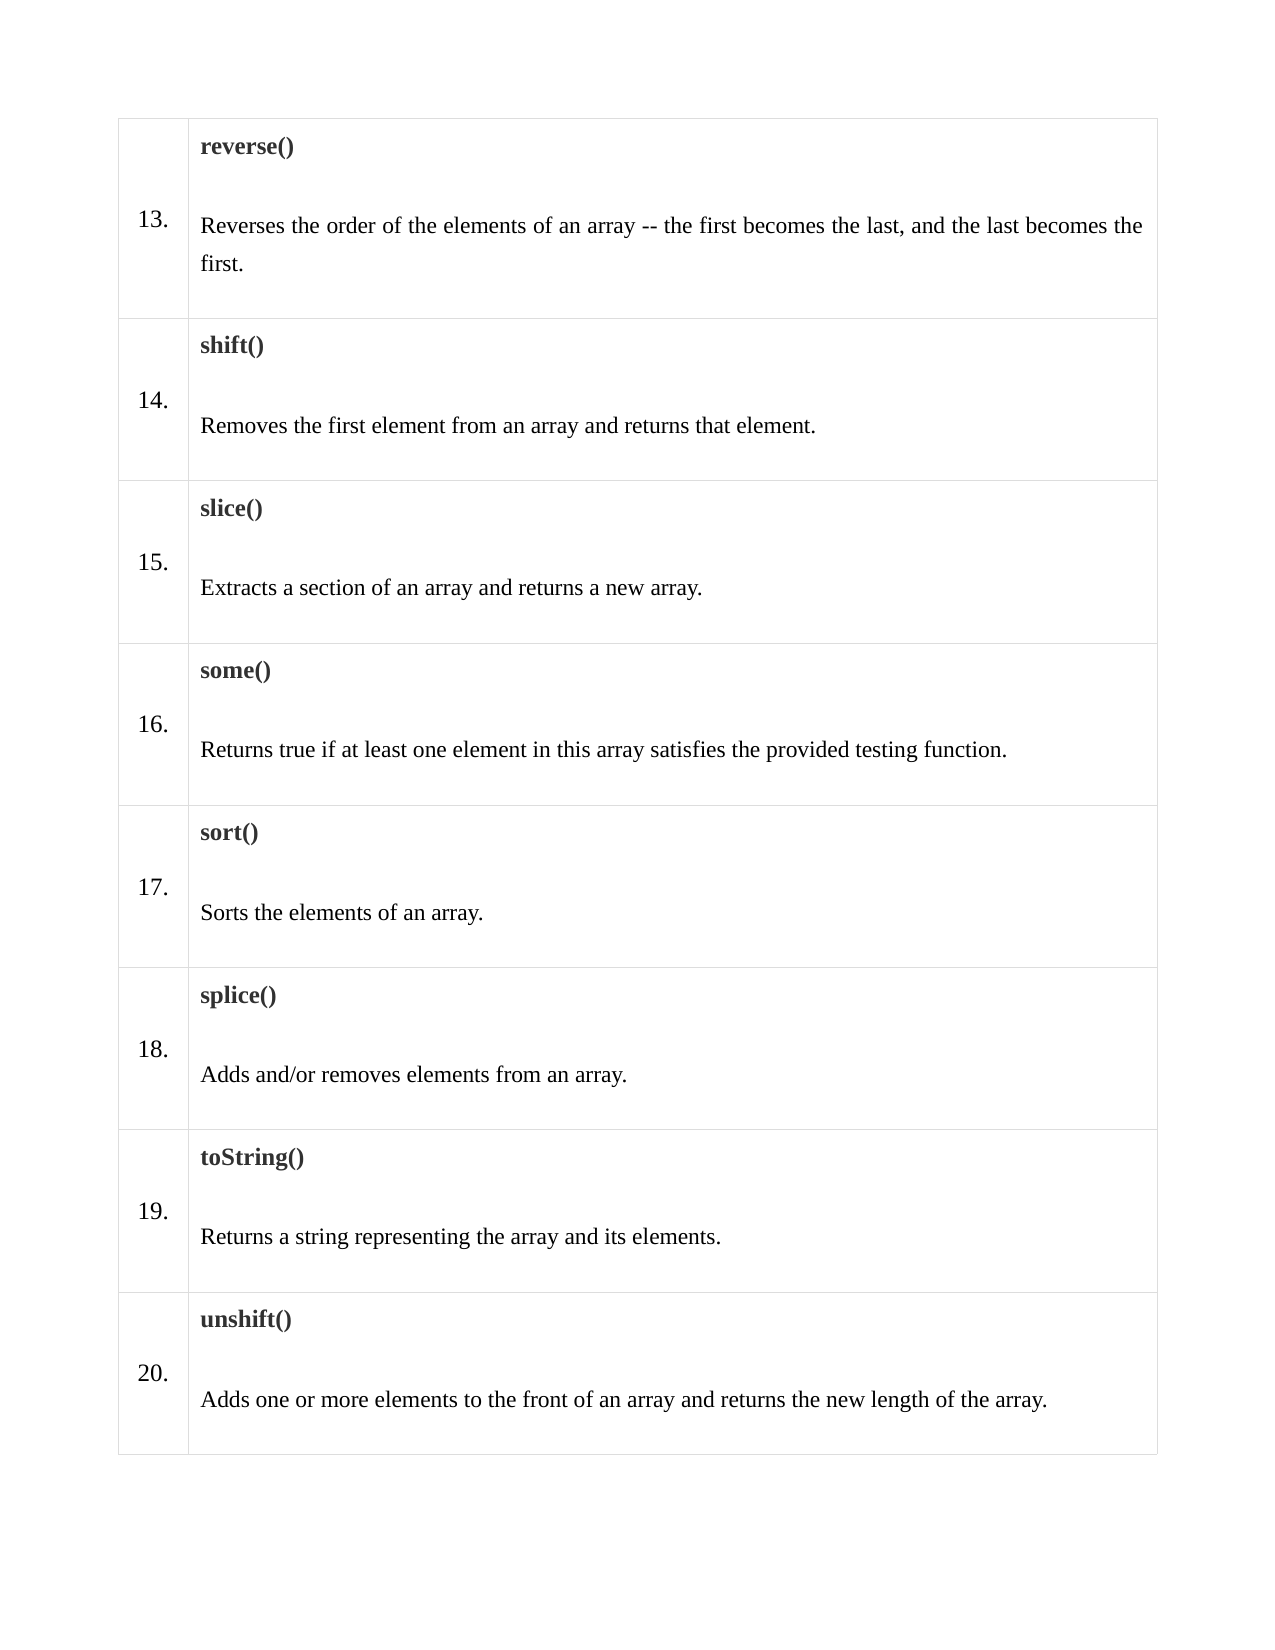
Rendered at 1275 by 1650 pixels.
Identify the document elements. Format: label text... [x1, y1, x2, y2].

table_cell slice() Extracts a section of an array and returns a new array. [189, 481, 1157, 642]
table_cell some() Returns true if at least one element in this array satisfies the provided testing function. [189, 644, 1157, 805]
table_cell shift() Removes the first element from an array and returns that element. [189, 319, 1157, 480]
table_cell 15. [119, 481, 188, 642]
table_cell 18. [119, 968, 188, 1129]
table_cell 20. [119, 1293, 188, 1454]
table_cell 17. [119, 806, 188, 967]
table_cell 19. [119, 1130, 188, 1292]
table_cell unshift() Adds one or more elements to the front of an array and returns the new length of the array. [189, 1293, 1157, 1454]
table_cell 14. [119, 319, 188, 480]
table_cell sort() Sorts the elements of an array. [189, 806, 1157, 967]
table_cell 16. [119, 644, 188, 805]
table_cell toString() Returns a string representing the array and its elements. [189, 1130, 1157, 1292]
table_cell reverse() Reverses the order of the elements of an array -- the first becomes the last, and the last becomes the first. [189, 119, 1157, 318]
table_cell 13. [119, 119, 188, 318]
table_cell splice() Adds and/or removes elements from an array. [189, 968, 1157, 1129]
